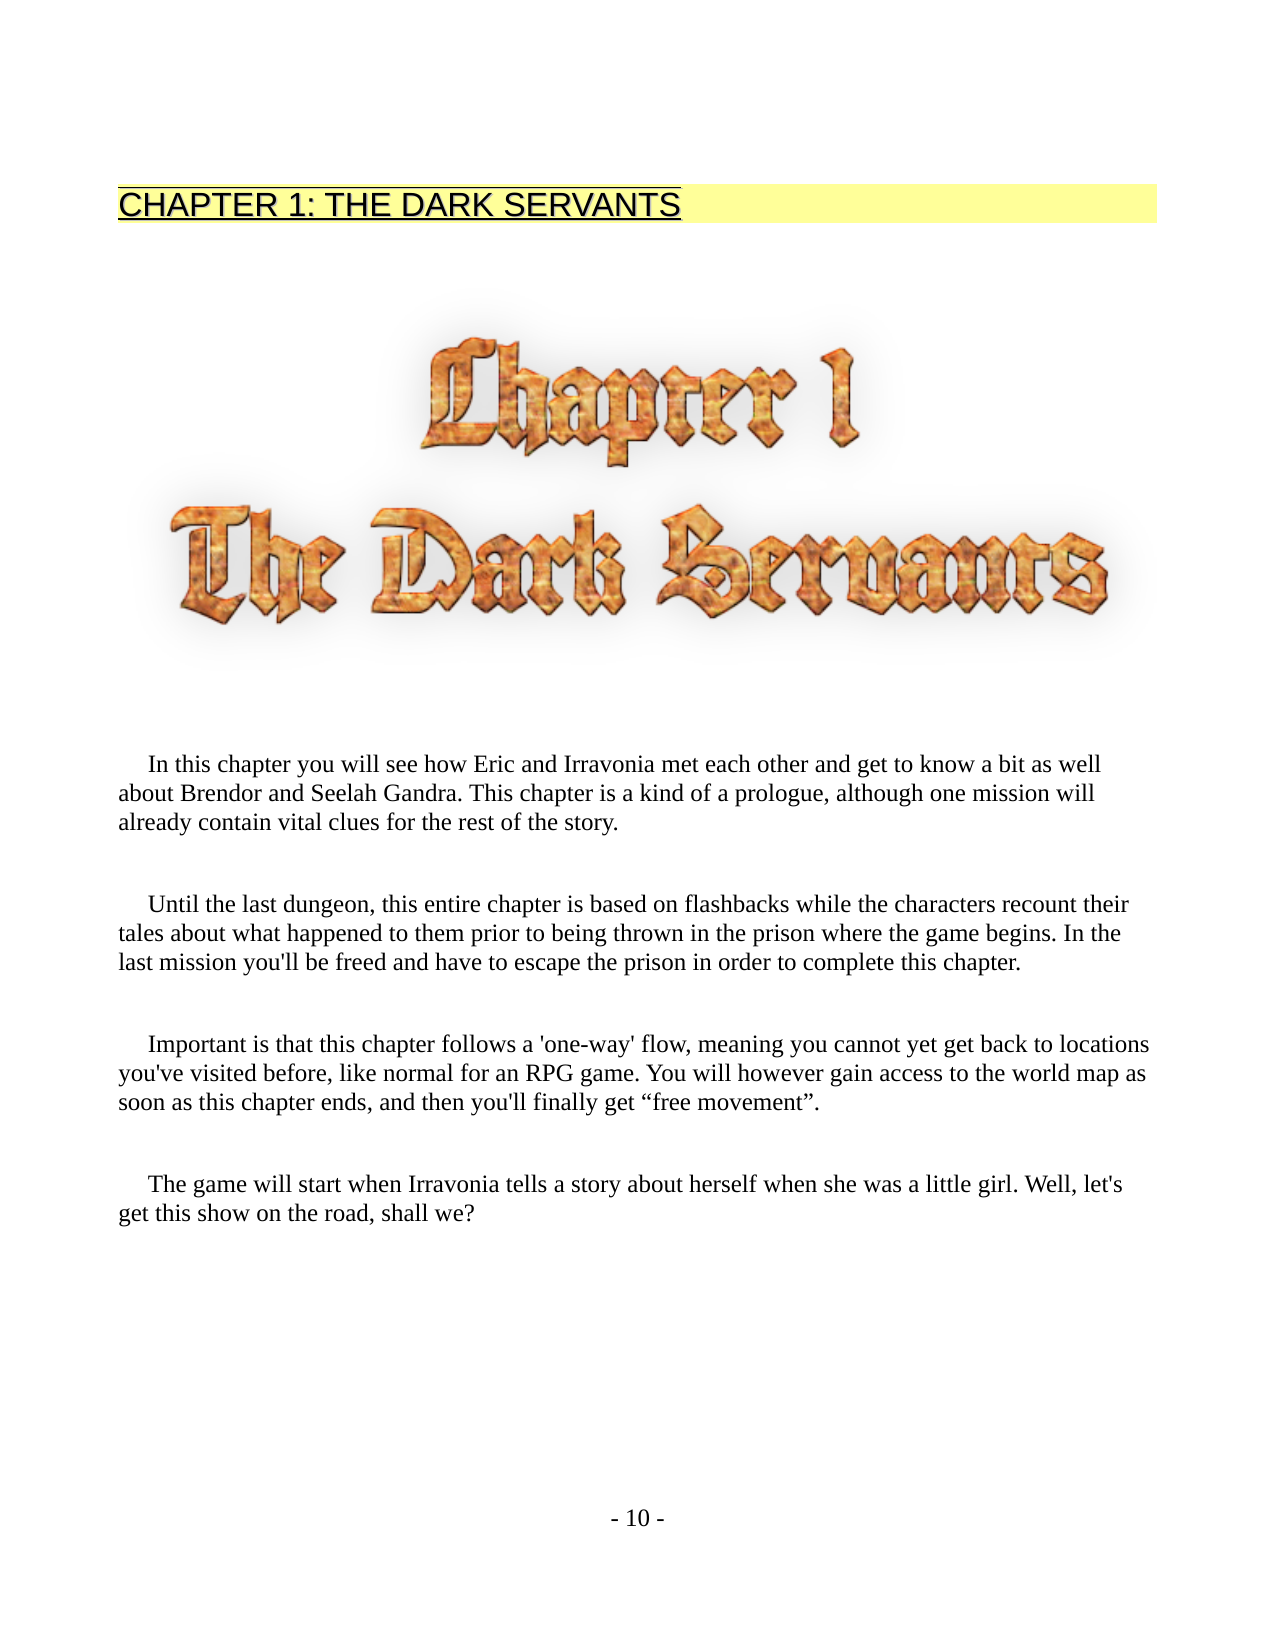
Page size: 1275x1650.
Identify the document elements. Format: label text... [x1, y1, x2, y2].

subtitle CHAPTER 1: THE DARK SERVANTS [118, 184, 1157, 223]
text Until the last dungeon, this entire chapter is based on flashbacks while the characters recount their tales about what happened to them prior to being thrown in the prison where the game begins. In the last mission you'll be freed and have to escape the prison in order to complete this chapter. [118, 889, 1157, 975]
picture [118, 276, 1157, 708]
text The game will start when Irravonia tells a story about herself when she was a little girl. Well, let's get this show on the road, shall we? [118, 1169, 1157, 1227]
text Important is that this chapter follows a 'one-way' flow, meaning you cannot yet get back to locations you've visited before, like normal for an RPG game. You will however gain access to the world map as soon as this chapter ends, and then you'll finally get “free movement”. [118, 1029, 1157, 1115]
text In this chapter you will see how Eric and Irravonia met each other and get to know a bit as well about Brendor and Seelah Gandra. This chapter is a kind of a prologue, although one mission will already contain vital clues for the rest of the story. [118, 749, 1157, 835]
